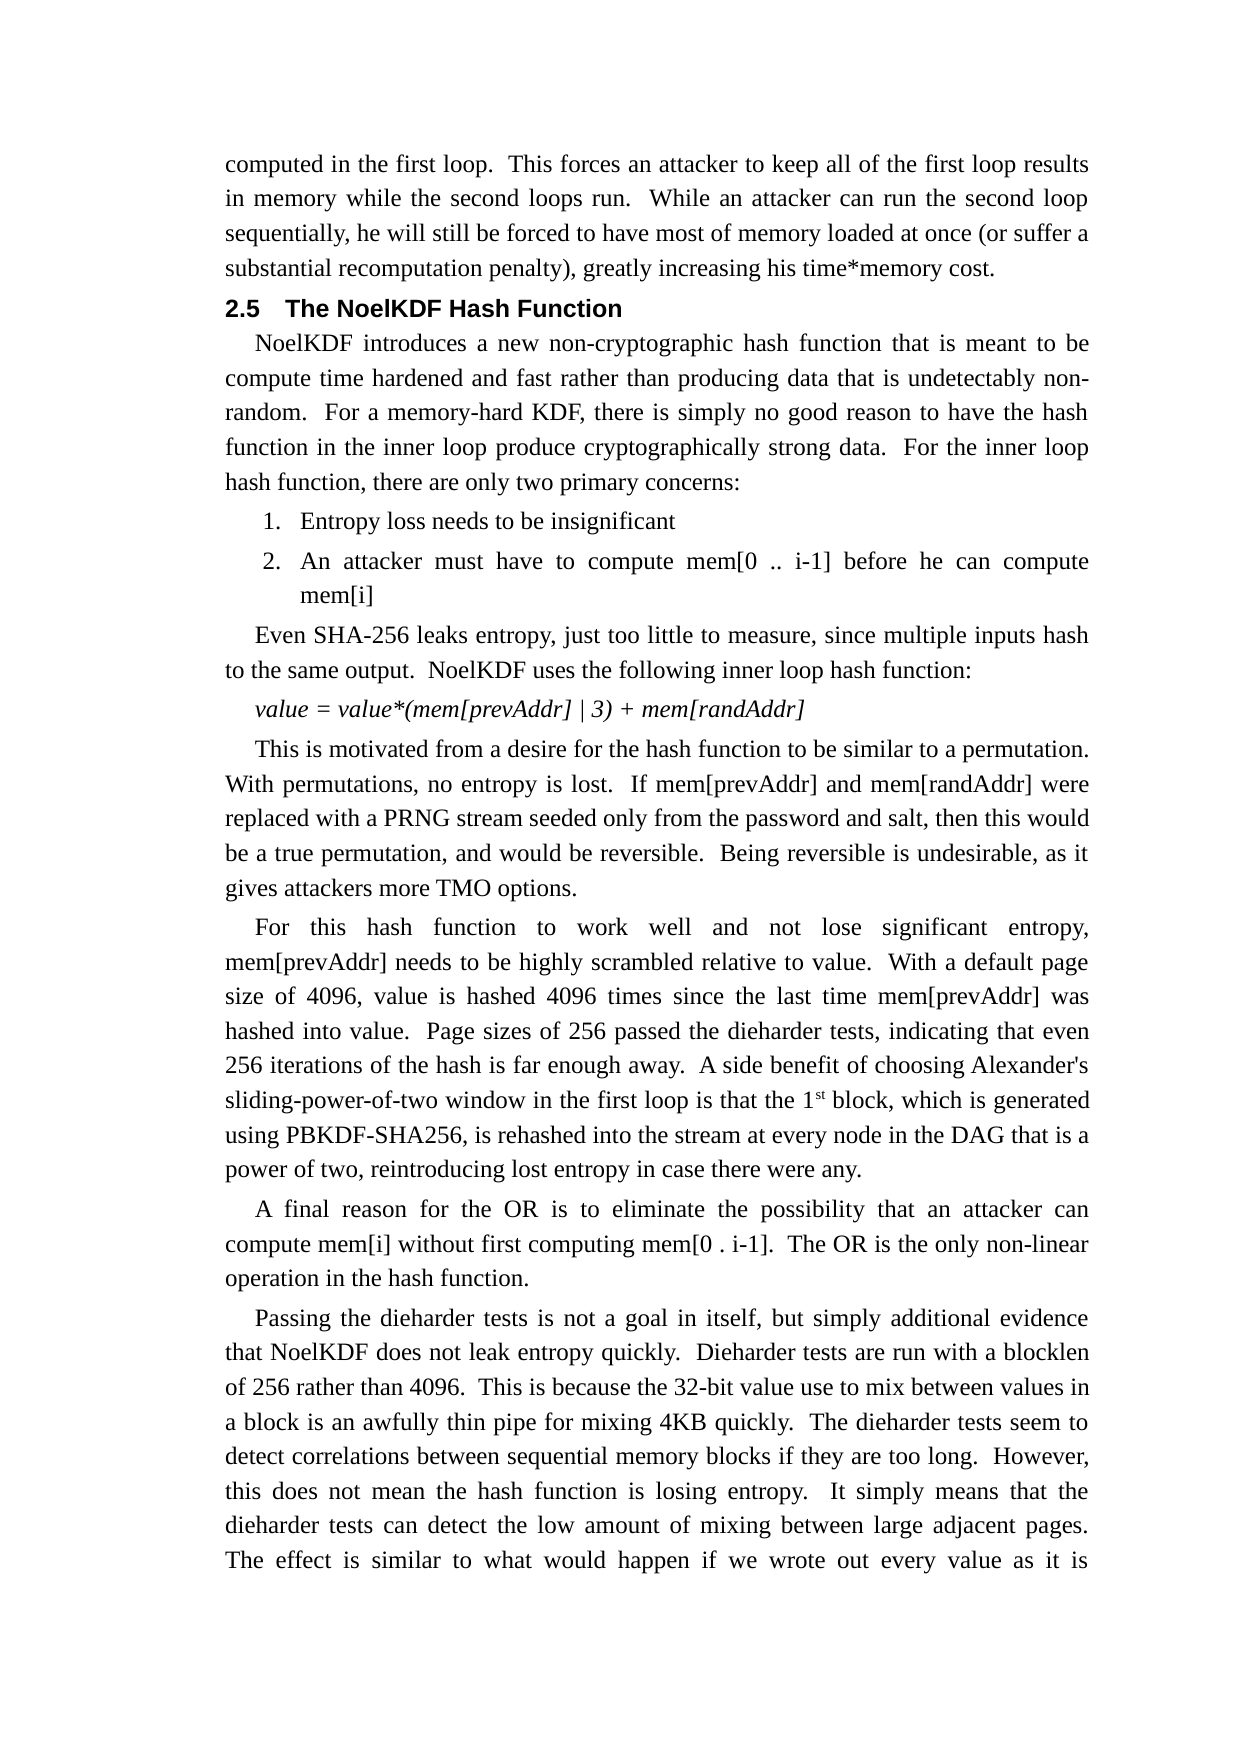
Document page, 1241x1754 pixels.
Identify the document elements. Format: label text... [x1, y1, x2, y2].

list An attacker must have to compute mem[0 .. i-1] before he can compute mem[i] [262, 547, 1090, 609]
text NoelKDF introduces a new non-cryptographic hash function that is meant to be compute time hardened and fast rather than producing data that is undetectably non-random. For a memory-hard KDF, there is simply no good reason to have the hash function in the inner loop produce cryptographically strong data. For the inner loop hash function, there are only two primary concerns: [225, 329, 1090, 495]
subtitle The NoelKDF Hash Function [225, 294, 1090, 322]
text A final reason for the OR is to eliminate the possibility that an attacker can compute mem[i] without first computing mem[0 . i-1]. The OR is the only non-linear operation in the hash function. [225, 1195, 1090, 1292]
text computed in the first loop. This forces an attacker to keep all of the first loop results in memory while the second loops run. While an attacker can run the second loop sequentially, he will still be forced to have most of memory loaded at once (or suffer a substantial recomputation penalty), greatly increasing his time*memory cost. [225, 150, 1090, 281]
text For this hash function to work well and not lose significant entropy, mem[prevAddr] needs to be highly scrambled relative to value. With a default page size of 4096, value is hashed 4096 times since the last time mem[prevAddr] was hashed into value. Page sizes of 256 passed the dieharder tests, indicating that even 256 iterations of the hash is far enough away. A side benefit of choosing Alexander's sliding-power-of-two window in the first loop is that the 1st block, which is generated using PBKDF-SHA256, is rehashed into the stream at every node in the DAG that is a power of two, reintroducing lost entropy in case there were any. [225, 913, 1090, 1183]
text This is motivated from a desire for the hash function to be similar to a permutation. With permutations, no entropy is lost. If mem[prevAddr] and mem[randAddr] were replaced with a PRNG stream seeded only from the password and salt, then this would be a true permutation, and would be reversible. Being reversible is undesirable, as it gives attackers more TMO options. [225, 735, 1090, 901]
list Entropy loss needs to be insignificant [262, 507, 1090, 535]
text Passing the dieharder tests is not a goal in itself, but simply additional evidence that NoelKDF does not leak entropy quickly. Dieharder tests are run with a blocklen of 256 rather than 4096. This is because the 32-bit value use to mix between values in a block is an awfully thin pipe for mixing 4KB quickly. The dieharder tests seem to detect correlations between sequential memory blocks if they are too long. However, this does not mean the hash function is losing entropy. It simply means that the dieharder tests can detect the low amount of mixing between large adjacent pages. The effect is similar to what would happen if we wrote out every value as it is [225, 1304, 1090, 1574]
text Even SHA-256 leaks entropy, just too little to measure, since multiple inputs hash to the same output. NoelKDF uses the following inner loop hash function: [225, 621, 1090, 684]
text value = value*(mem[prevAddr] | 3) + mem[randAddr] [225, 696, 1090, 723]
